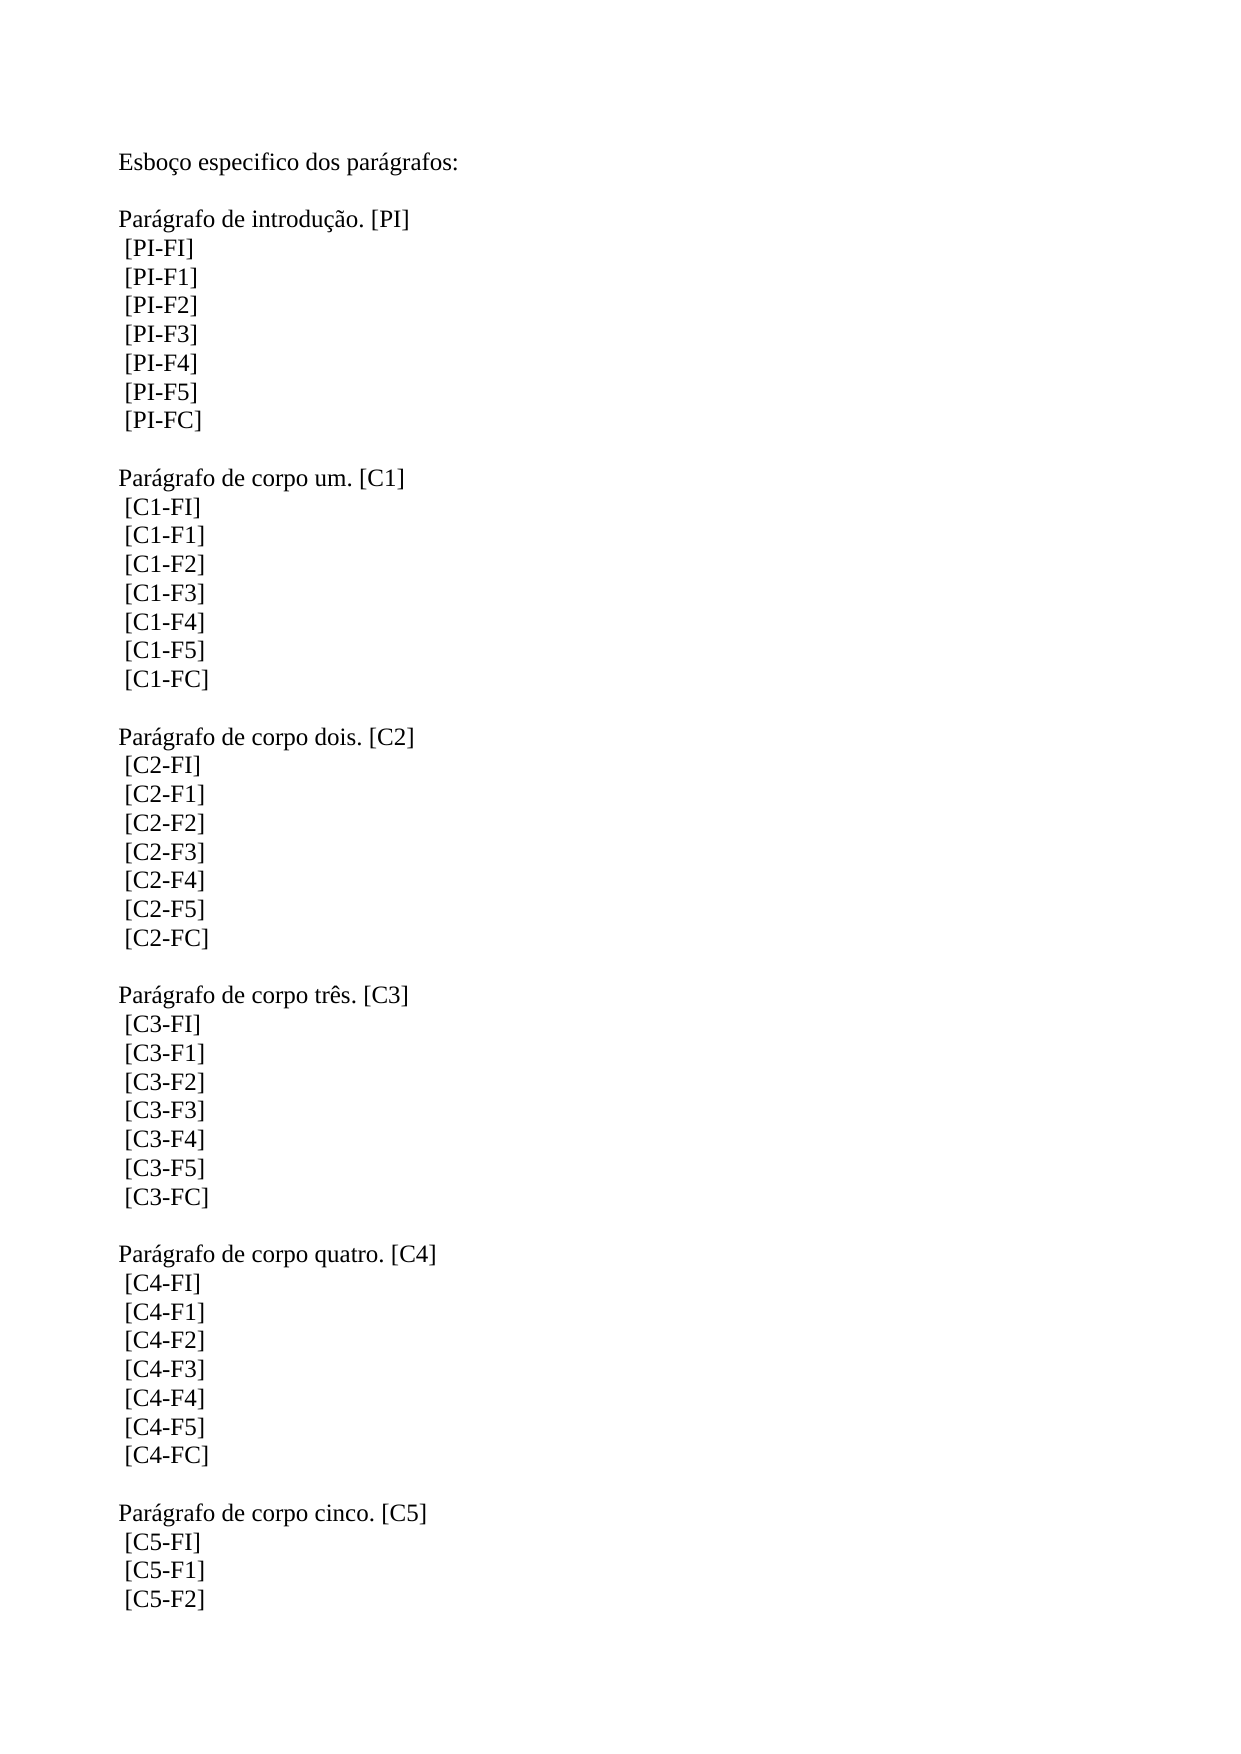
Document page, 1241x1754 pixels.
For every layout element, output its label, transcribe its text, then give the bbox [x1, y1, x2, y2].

text Parágrafo de introdução. [PI] [PI-FI] [PI-F1] [PI-F2] [PI-F3] [PI-F4] [PI-F5] [PI-FC] Parágrafo de corpo um. [C1] [C1-FI] [C1-F1] [C1-F2] [C1-F3] [C1-F4] [C1-F5] [C1-FC] Parágrafo de corpo dois. [C2] [C2-FI] [C2-F1] [C2-F2] [C2-F3] [C2-F4] [C2-F5] [C2-FC] [118, 204, 1122, 981]
text Parágrafo de corpo três. [C3] [C3-FI] [C3-F1] [C3-F2] [C3-F3] [C3-F4] [C3-F5] [C3-FC] Parágrafo de corpo quatro. [C4] [C4-FI] [C4-F1] [C4-F2] [C4-F3] [C4-F4] [C4-F5] [C4-FC] Parágrafo de corpo cinco. [C5] [C5-FI] [C5-F1] [C5-F2] [118, 981, 1122, 1613]
text Esboço especifico dos parágrafos: [118, 118, 1122, 204]
